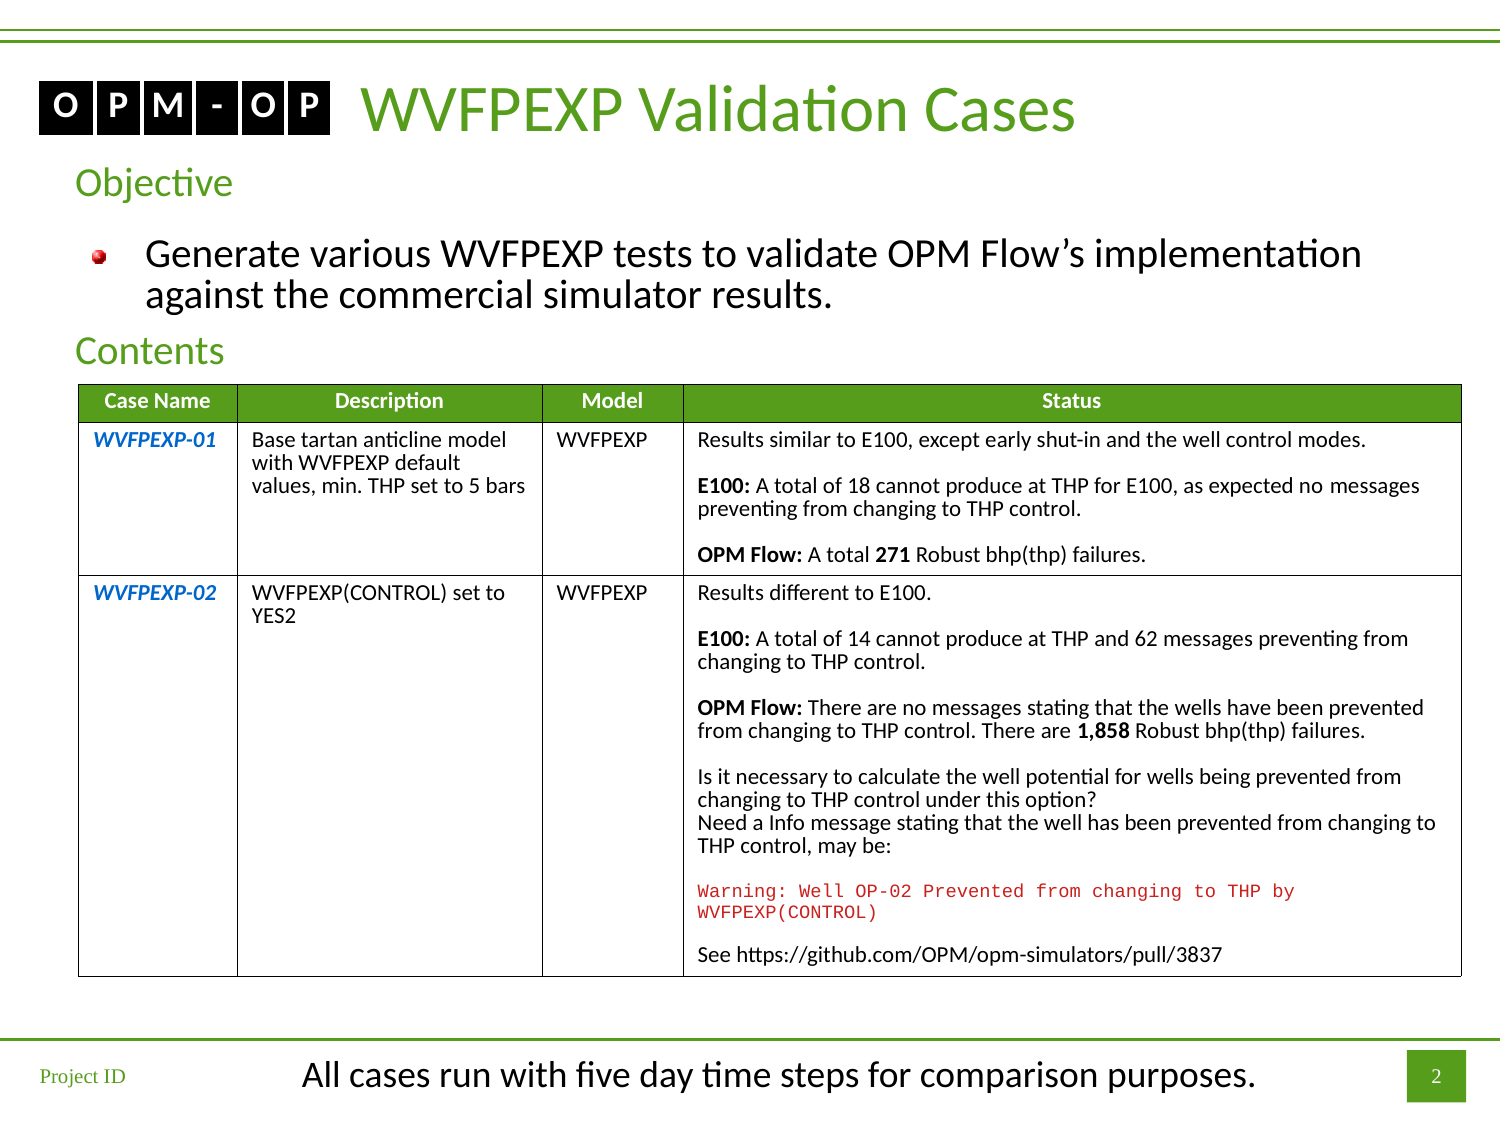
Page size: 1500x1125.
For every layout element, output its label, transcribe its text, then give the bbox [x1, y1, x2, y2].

text_box All cases run with five day time steps for comparison purposes. [97, 1052, 1463, 1105]
table_cell WVFPEXP-02 [79, 576, 237, 976]
table_cell WVFPEXP(CONTROL) set to YES2 [238, 576, 542, 976]
table_header Model [543, 385, 683, 422]
table_cell Results different to E100. E100: A total of 14 cannot produce at THP and 62 messages preventing from changing to THP control. OPM Flow: There are no messages stating that the wells have been prevented from changing to THP control. There are 1,858 Robust bhp(thp) failures. Is it necessary to calculate the well potential for wells being prevented from changing to THP control under this option? Need a Info message stating that the well has been prevented from changing to THP control, may be: Warning: Well OP-02 Prevented from changing to THP by WVFPEXP(CONTROL) See https://github.com/OPM/opm-simulators/pull/3837 [684, 576, 1461, 976]
table_header Description [238, 385, 542, 422]
table_cell WVFPEXP [543, 576, 683, 976]
title WVFPEXP Validation Cases [360, 77, 1425, 153]
table_cell Base tartan anticline model with WVFPEXP default values, min. THP set to 5 bars [238, 423, 542, 575]
table_cell WVFPEXP-01 [79, 423, 237, 575]
list Objective Generate various WVFPEXP tests to validate OPM Flow’s implementation against the commercial simulator results. Contents [75, 165, 1425, 376]
table_header Status [684, 385, 1461, 422]
table_cell WVFPEXP [543, 423, 683, 575]
table_header Case Name [79, 385, 237, 422]
table_cell Results similar to E100, except early shut-in and the well control modes. E100: A total of 18 cannot produce at THP for E100, as expected no messages preventing from changing to THP control. OPM Flow: A total 271 Robust bhp(thp) failures. [684, 423, 1461, 575]
